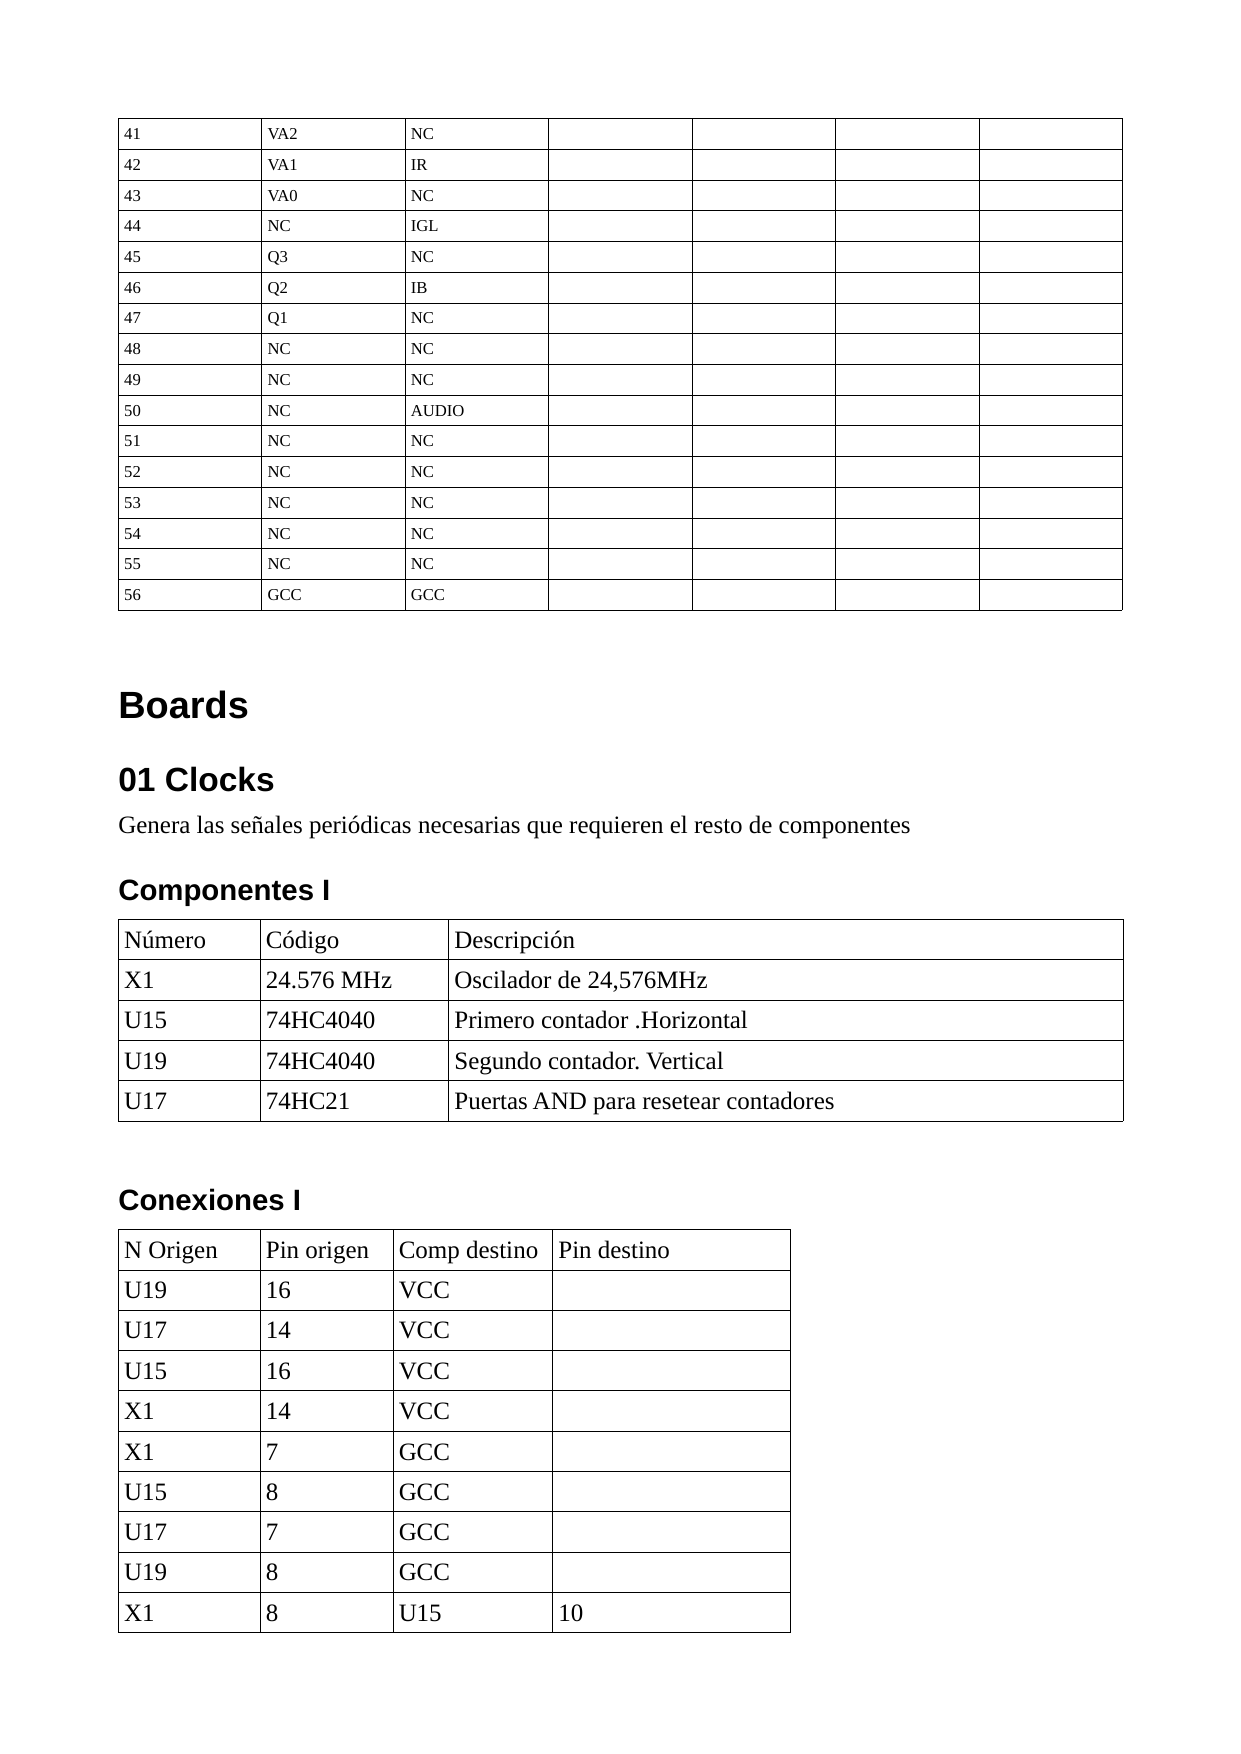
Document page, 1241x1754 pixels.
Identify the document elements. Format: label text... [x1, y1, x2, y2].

table_cell [549, 457, 692, 487]
table_cell [836, 365, 979, 395]
table_cell Oscilador de 24,576MHz [449, 960, 1123, 1000]
table_cell IR [406, 150, 548, 179]
table_cell [980, 119, 1122, 149]
table_cell [980, 580, 1122, 610]
table_cell [549, 549, 692, 579]
table_cell 24.576 MHz [261, 960, 448, 1000]
table_cell 8 [261, 1472, 393, 1511]
table_cell 51 [119, 426, 261, 456]
table_cell [693, 549, 835, 579]
table_cell [549, 365, 692, 395]
table_cell AUDIO [406, 396, 548, 425]
table_cell 74HC21 [261, 1081, 448, 1121]
table_cell [553, 1311, 790, 1350]
table_cell VA2 [262, 119, 405, 149]
table_cell [836, 273, 979, 302]
subtitle Boards [118, 682, 1122, 726]
table_cell NC [406, 549, 548, 579]
table_cell NC [406, 457, 548, 487]
table_cell GCC [406, 580, 548, 610]
table_cell [836, 150, 979, 179]
table_cell Segundo contador. Vertical [449, 1041, 1123, 1080]
table_cell 46 [119, 273, 261, 302]
table_cell [693, 457, 835, 487]
table_header Código [261, 920, 448, 959]
table_cell [980, 396, 1122, 425]
table_cell [549, 119, 692, 149]
table_cell [693, 365, 835, 395]
table_cell VCC [394, 1271, 552, 1310]
table_cell 50 [119, 396, 261, 425]
table_cell NC [262, 365, 405, 395]
table_cell [693, 334, 835, 364]
table_cell [553, 1391, 790, 1431]
table_cell [549, 273, 692, 302]
table_cell NC [262, 549, 405, 579]
table_cell U17 [119, 1512, 260, 1552]
table_cell 42 [119, 150, 261, 179]
table_cell Q1 [262, 304, 405, 333]
table_cell GCC [394, 1512, 552, 1552]
table_cell 14 [261, 1391, 393, 1431]
table_cell 45 [119, 242, 261, 272]
table_cell 43 [119, 181, 261, 210]
table_cell U19 [119, 1553, 260, 1592]
table_cell NC [262, 334, 405, 364]
table_header N Origen [119, 1230, 260, 1269]
table_cell VCC [394, 1391, 552, 1431]
table_cell 44 [119, 211, 261, 241]
table_cell [836, 396, 979, 425]
table_cell NC [406, 181, 548, 210]
table_cell NC [262, 457, 405, 487]
table_header Pin origen [261, 1230, 393, 1269]
table_cell 52 [119, 457, 261, 487]
table_cell [980, 426, 1122, 456]
table_cell [980, 181, 1122, 210]
table_cell [980, 549, 1122, 579]
table_cell [836, 457, 979, 487]
table_cell [693, 150, 835, 179]
table_cell U17 [119, 1311, 260, 1350]
table_cell [980, 334, 1122, 364]
table_cell [693, 242, 835, 272]
table_cell [836, 211, 979, 241]
table_cell NC [262, 211, 405, 241]
table_cell [693, 119, 835, 149]
table_cell NC [262, 519, 405, 548]
table_header Descripción [449, 920, 1123, 959]
text Genera las señales periódicas necesarias que requieren el resto de componentes [118, 811, 1122, 839]
table_cell 56 [119, 580, 261, 610]
table_cell NC [406, 426, 548, 456]
table_cell [549, 304, 692, 333]
table_cell NC [406, 119, 548, 149]
table_cell [553, 1271, 790, 1310]
table_cell NC [406, 334, 548, 364]
table_cell 7 [261, 1512, 393, 1552]
table_cell 48 [119, 334, 261, 364]
table_cell NC [262, 426, 405, 456]
table_cell NC [406, 304, 548, 333]
table_cell 7 [261, 1432, 393, 1471]
table_cell 49 [119, 365, 261, 395]
table_cell 55 [119, 549, 261, 579]
table_cell [549, 211, 692, 241]
table_cell VA1 [262, 150, 405, 179]
table_cell [980, 304, 1122, 333]
table_cell 74HC4040 [261, 1041, 448, 1080]
table_cell 8 [261, 1553, 393, 1592]
table_cell [836, 242, 979, 272]
table_cell [549, 242, 692, 272]
table_cell [693, 304, 835, 333]
table_cell U19 [119, 1041, 260, 1080]
table_cell [693, 426, 835, 456]
table_cell Puertas AND para resetear contadores [449, 1081, 1123, 1121]
table_cell X1 [119, 1432, 260, 1471]
table_header Número [119, 920, 260, 959]
table_cell [549, 519, 692, 548]
table_cell 16 [261, 1271, 393, 1310]
table_cell GCC [394, 1553, 552, 1592]
table_cell NC [406, 488, 548, 518]
table_cell [693, 211, 835, 241]
table_cell [693, 273, 835, 302]
table_cell Q2 [262, 273, 405, 302]
table_cell GCC [394, 1432, 552, 1471]
table_cell [549, 150, 692, 179]
table_cell U15 [394, 1593, 552, 1632]
table_cell [693, 396, 835, 425]
table_cell 16 [261, 1351, 393, 1390]
table_cell NC [262, 396, 405, 425]
table_cell IB [406, 273, 548, 302]
table_cell 14 [261, 1311, 393, 1350]
table_cell [836, 181, 979, 210]
table_cell [693, 519, 835, 548]
table_cell NC [406, 365, 548, 395]
table_cell U19 [119, 1271, 260, 1310]
table_cell [836, 580, 979, 610]
table_cell [836, 304, 979, 333]
table_cell Primero contador .Horizontal [449, 1001, 1123, 1040]
table_cell [980, 488, 1122, 518]
table_cell VCC [394, 1351, 552, 1390]
table_cell NC [262, 488, 405, 518]
table_cell [836, 426, 979, 456]
table_cell [553, 1432, 790, 1471]
table_cell [836, 334, 979, 364]
table_cell U15 [119, 1351, 260, 1390]
subtitle 01 Clocks [118, 759, 1122, 798]
table_cell U15 [119, 1472, 260, 1511]
subtitle Componentes I [118, 873, 1122, 907]
table_cell [549, 396, 692, 425]
table_cell GCC [394, 1472, 552, 1511]
table_cell [980, 273, 1122, 302]
table_cell [553, 1472, 790, 1511]
table_cell [980, 211, 1122, 241]
table_cell [549, 580, 692, 610]
table_cell GCC [262, 580, 405, 610]
table_cell 47 [119, 304, 261, 333]
table_cell [836, 119, 979, 149]
table_cell X1 [119, 1391, 260, 1431]
table_cell 53 [119, 488, 261, 518]
table_cell X1 [119, 1593, 260, 1632]
table_cell [549, 488, 692, 518]
table_cell U17 [119, 1081, 260, 1121]
table_cell [553, 1553, 790, 1592]
table_cell [980, 150, 1122, 179]
table_cell 74HC4040 [261, 1001, 448, 1040]
table_cell [549, 334, 692, 364]
table_header Pin destino [553, 1230, 790, 1269]
table_cell [836, 549, 979, 579]
table_cell [549, 181, 692, 210]
table_cell IGL [406, 211, 548, 241]
table_cell 10 [553, 1593, 790, 1632]
table_cell 8 [261, 1593, 393, 1632]
table_cell [836, 488, 979, 518]
subtitle Conexiones I [118, 1183, 1122, 1217]
table_header Comp destino [394, 1230, 552, 1269]
table_cell NC [406, 519, 548, 548]
table_cell [980, 365, 1122, 395]
table_cell 54 [119, 519, 261, 548]
table_cell NC [406, 242, 548, 272]
table_cell [693, 181, 835, 210]
table_cell [693, 580, 835, 610]
table_cell [980, 457, 1122, 487]
table_cell [553, 1512, 790, 1552]
table_cell [693, 488, 835, 518]
table_cell VA0 [262, 181, 405, 210]
table_cell [980, 242, 1122, 272]
table_cell 41 [119, 119, 261, 149]
table_cell Q3 [262, 242, 405, 272]
table_cell [980, 519, 1122, 548]
table_cell VCC [394, 1311, 552, 1350]
table_cell [553, 1351, 790, 1390]
table_cell X1 [119, 960, 260, 1000]
table_cell [549, 426, 692, 456]
table_cell U15 [119, 1001, 260, 1040]
table_cell [836, 519, 979, 548]
